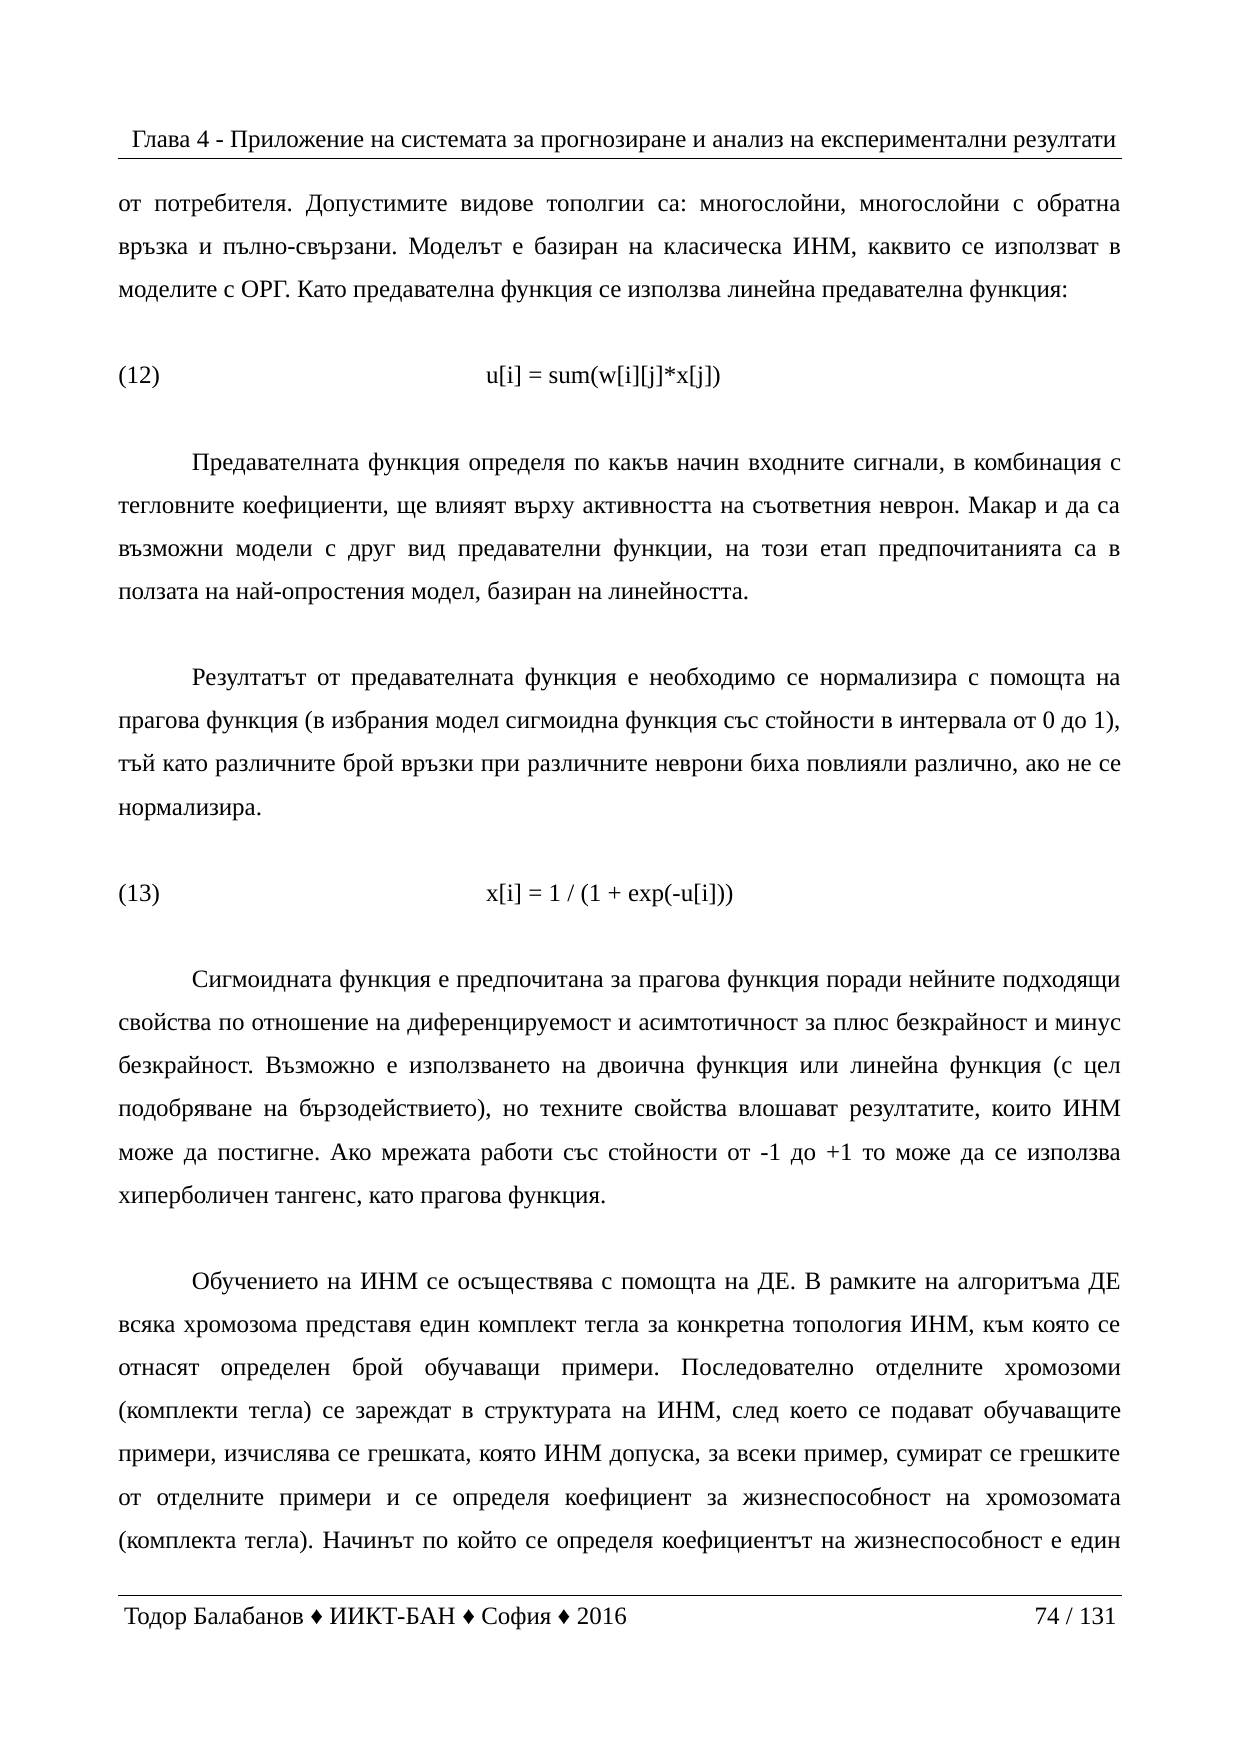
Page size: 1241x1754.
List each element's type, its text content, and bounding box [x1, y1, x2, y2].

text от потребителя. Допустимите видове тополгии са: многослойни, многослойни с обратна връзка и пълно-свързани. Моделът е базиран на класическа ИНМ, каквито се използват в моделите с ОРГ. Като предавателна функция се използва линейна предавателна функция: [118, 188, 1122, 303]
text (13) x[i] = 1 / (1 + exp(-u[i])) [118, 878, 1122, 907]
text Обучението на ИНМ се осъществява с помощта на ДЕ. В рамките на алгоритъма ДЕ всяка хромозома представя един комплект тегла за конкретна топология ИНМ, към която се отнасят определен брой обучаващи примери. Последователно отделните хромозоми (комплекти тегла) се зареждат в структурата на ИНМ, след което се подават обучаващите примери, изчислява се грешката, която ИНМ допуска, за всеки пример, сумират се грешките от отделните примери и се определя коефициент за жизнеспособност на хромозомата (комплекта тегла). Начинът по който се определя коефициентът на жизнеспособност е един [118, 1266, 1122, 1553]
text Предавателната функция определя по какъв начин входните сигнали, в комбинация с тегловните коефициенти, ще влияят върху активността на съответния неврон. Макар и да са възможни модели с друг вид предавателни функции, на този етап предпочитанията са в ползата на най-опростения модел, базиран на линейността. [118, 447, 1122, 605]
text (12) u[i] = sum(w[i][j]*x[j]) [118, 360, 1122, 389]
text Резултатът от предавателната функция е необходимо се нормализира с помощта на прагова функция (в избрания модел сигмоидна функция със стойности в интервала от 0 до 1), тъй като различните брой връзки при различните неврони биха повлияли различно, ако не се нормализира. [118, 662, 1122, 820]
text Сигмоидната функция е предпочитана за прагова функция поради нейните подходящи свойства по отношение на диференцируемост и асимтотичност за плюс безкрайност и минус безкрайност. Възможно е използването на двоична функция или линейна функция (с цел подобряване на бързодействието), но техните свойства влошават резултатите, които ИНМ може да постигне. Ако мрежата работи със стойности от -1 до +1 то може да се използва хиперболичен тангенс, като прагова функция. [118, 964, 1122, 1208]
